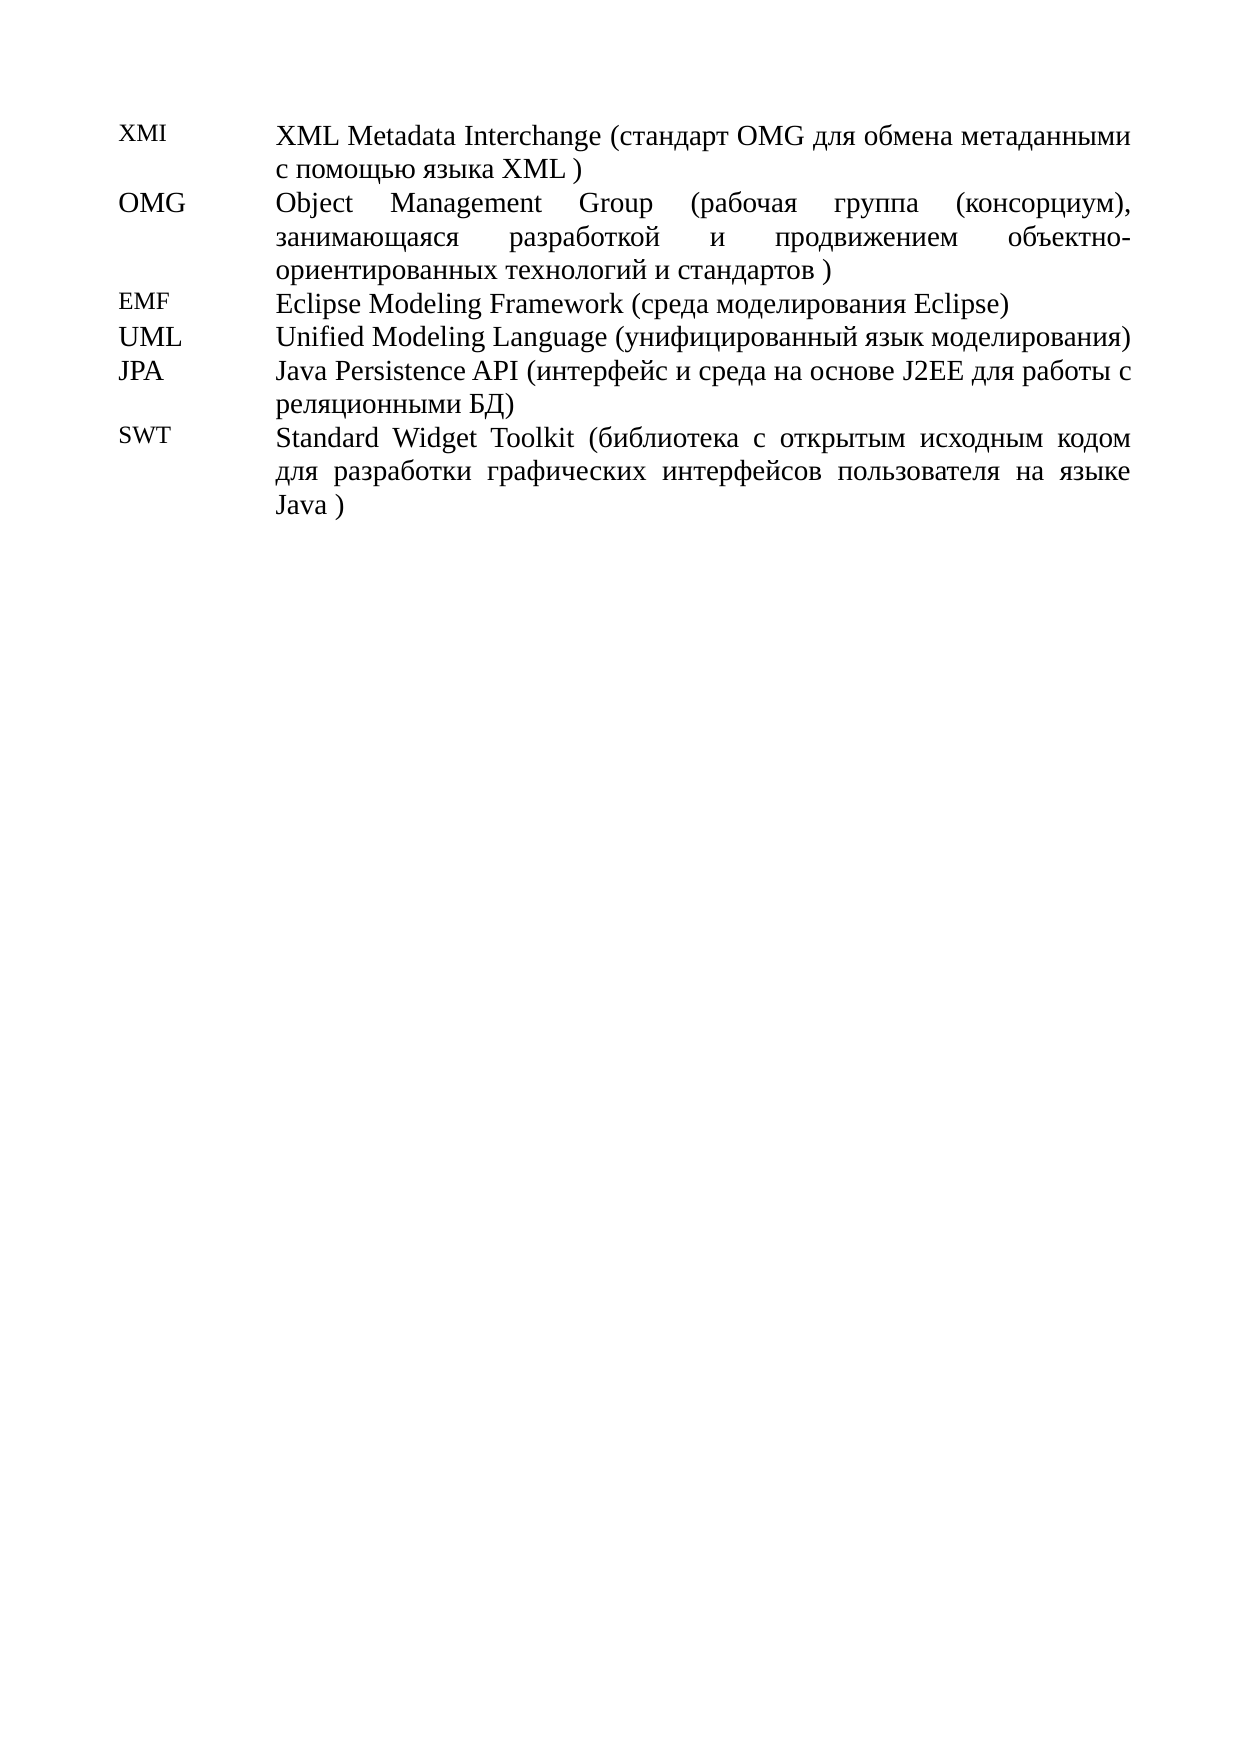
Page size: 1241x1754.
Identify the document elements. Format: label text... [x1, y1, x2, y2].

table_cell JPA [107, 353, 264, 420]
table_cell XML Metadata Interchange (стандарт OMG для обмена метаданными с помощью языка XML ) [264, 118, 1143, 185]
table_cell SWT [107, 420, 264, 521]
table_cell OMG [107, 185, 264, 286]
table_cell Java Persistence API (интерфейс и среда на основе J2EE для работы c реляционными БД) [264, 353, 1143, 420]
table_cell UML [107, 319, 264, 353]
table_cell Eclipse Modeling Framework (среда моделирования Eclipse) [264, 286, 1143, 319]
table_cell Standard Widget Toolkit (библиотека с открытым исходным кодом для разработки графических интерфейсов пользователя на языке Java ) [264, 420, 1143, 521]
table_cell EMF [107, 286, 264, 319]
table_cell Object Management Group (рабочая группа (консорциум), занимающаяся разработкой и продвижением объектно-ориентированных технологий и стандартов ) [264, 185, 1143, 286]
table_cell Unified Modeling Language (унифицированный язык моделирования) [264, 319, 1143, 353]
table_cell XMI [107, 118, 264, 185]
